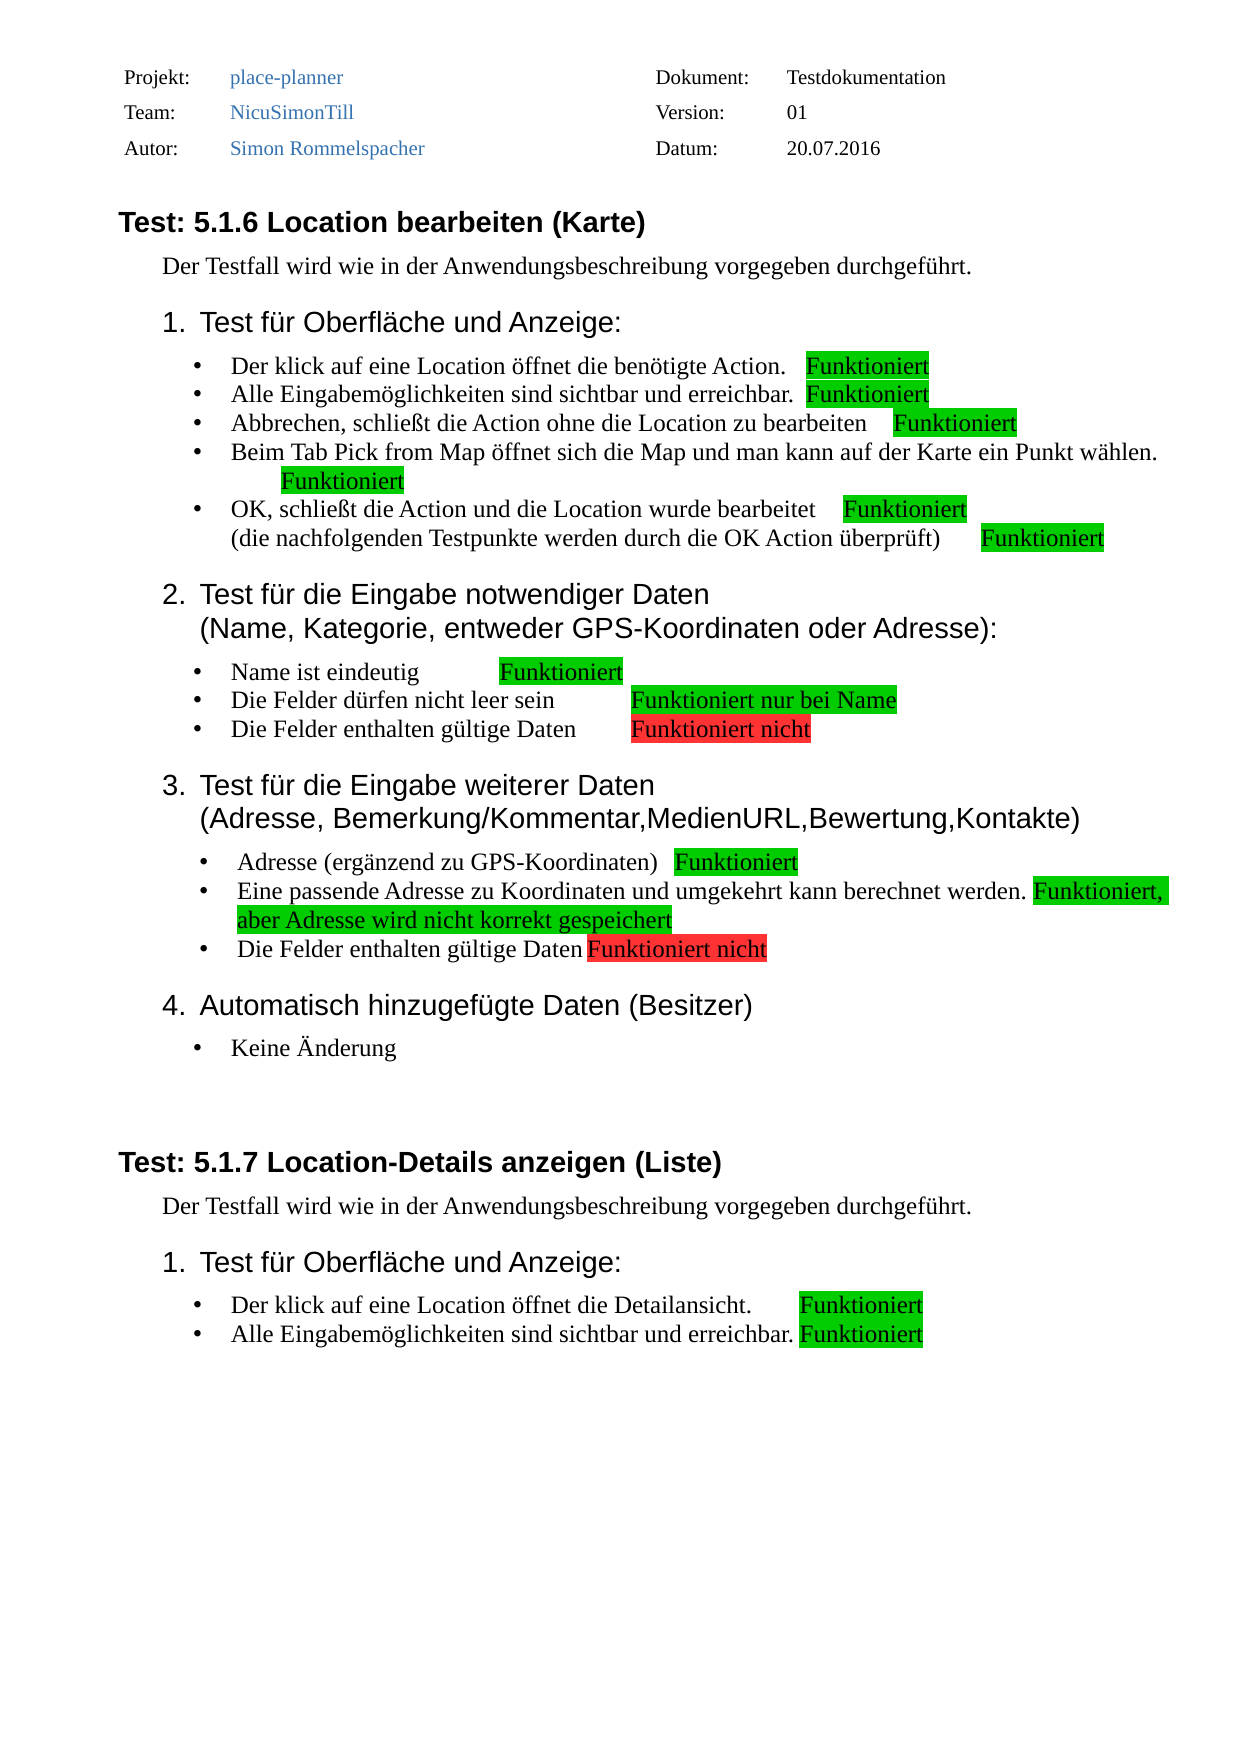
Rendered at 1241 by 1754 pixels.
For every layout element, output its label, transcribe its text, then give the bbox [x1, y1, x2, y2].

list Name ist eindeutig Funktioniert [193, 657, 1181, 685]
list Keine Änderung [193, 1033, 1181, 1062]
list Die Felder enthalten gültige Daten Funktioniert nicht [193, 714, 1181, 743]
subtitle Test für Oberfläche und Anzeige: [162, 1244, 1181, 1278]
list Abbrechen, schließt die Action ohne die Location zu bearbeiten Funktioniert [193, 408, 1181, 437]
subtitle Test: 5.1.6 Location bearbeiten (Karte) [118, 205, 1181, 238]
list Der klick auf eine Location öffnet die Detailansicht. Funktioniert [193, 1291, 1181, 1319]
text Der Testfall wird wie in der Anwendungsbeschreibung vorgegeben durchgeführt. [162, 251, 1181, 280]
subtitle Test für Oberfläche und Anzeige: [162, 305, 1181, 338]
subtitle Test für die Eingabe notwendiger Daten (Name, Kategorie, entweder GPS-Koordinaten oder Adresse): [162, 577, 1181, 644]
subtitle Test für die Eingabe weiterer Daten (Adresse, Bemerkung/Kommentar,MedienURL,Bewertung,Kontakte) [162, 768, 1181, 835]
list OK, schließt die Action und die Location wurde bearbeitet Funktioniert (die nachfolgenden Testpunkte werden durch die OK Action überprüft) Funktioniert [193, 494, 1181, 552]
subtitle Test: 5.1.7 Location-Details anzeigen (Liste) [118, 1145, 1181, 1178]
text Der Testfall wird wie in der Anwendungsbeschreibung vorgegeben durchgeführt. [162, 1191, 1181, 1219]
list Alle Eingabemöglichkeiten sind sichtbar und erreichbar. Funktioniert [193, 1319, 1181, 1348]
list Eine passende Adresse zu Koordinaten und umgekehrt kann berechnet werden. Funktioniert, aber Adresse wird nicht korrekt gespeichert [199, 876, 1181, 934]
list Die Felder dürfen nicht leer sein Funktioniert nur bei Name [193, 685, 1181, 714]
list Der klick auf eine Location öffnet die benötigte Action. Funktioniert [193, 351, 1181, 379]
list Die Felder enthalten gültige Daten Funktioniert nicht [199, 934, 1181, 962]
list Beim Tab Pick from Map öffnet sich die Map und man kann auf der Karte ein Punkt wählen. Funktioniert [193, 437, 1181, 494]
list Alle Eingabemöglichkeiten sind sichtbar und erreichbar. Funktioniert [193, 379, 1181, 408]
subtitle Automatisch hinzugefügte Daten (Besitzer) [162, 987, 1181, 1021]
list Adresse (ergänzend zu GPS-Koordinaten) Funktioniert [199, 847, 1181, 876]
